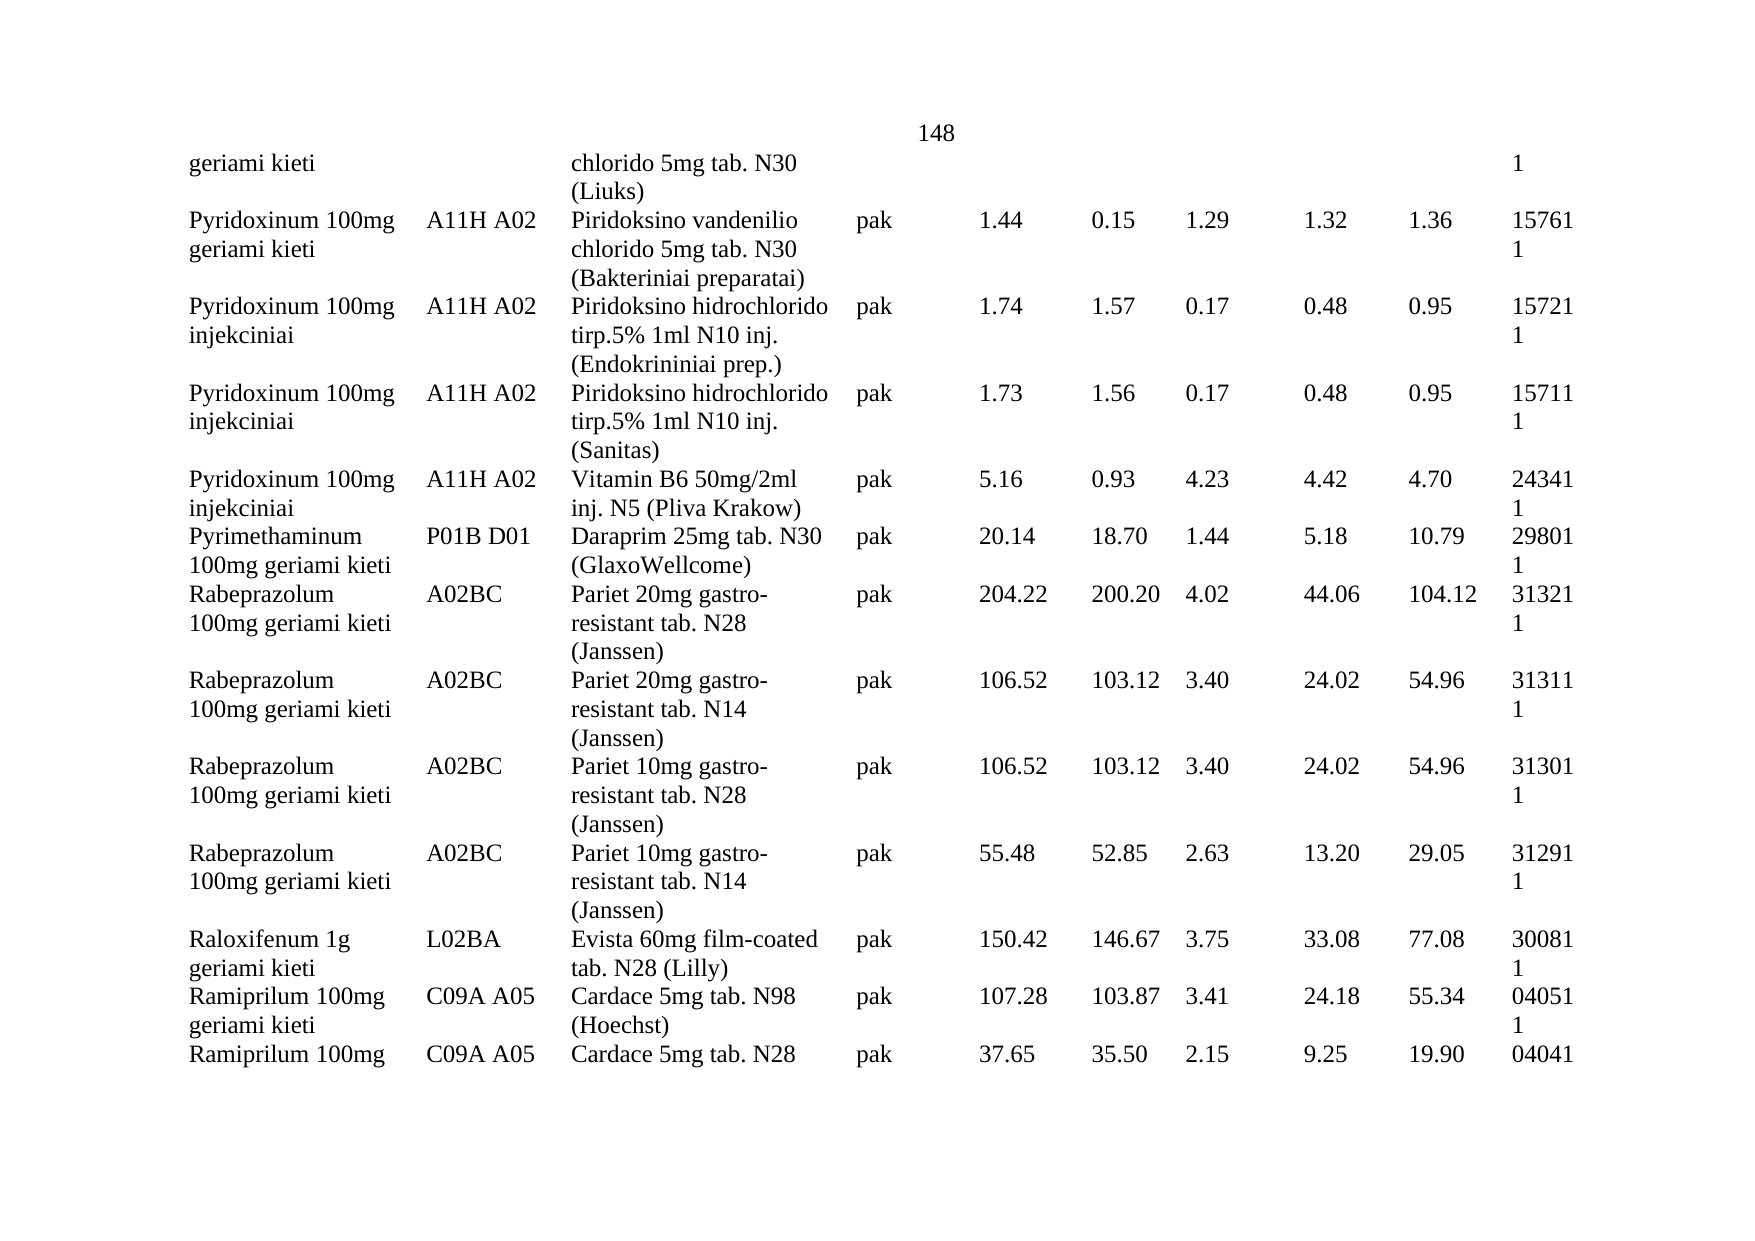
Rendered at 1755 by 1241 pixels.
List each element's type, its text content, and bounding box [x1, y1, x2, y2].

table_cell 0.17 [1174, 291, 1292, 378]
table_cell Pyridoxinum 100mg injekciniai [177, 378, 415, 464]
table_cell 298011 [1500, 521, 1595, 579]
table_cell Cardace 5mg tab. N98 (Hoechst) [560, 981, 845, 1039]
table_cell Piridoksino vandenilio chlorido 5mg tab. N30 (Bakteriniai preparatai) [560, 205, 845, 291]
table_cell Rabeprazolum 100mg geriami kieti [177, 838, 415, 924]
table_cell pak [845, 981, 968, 1039]
table_cell Ramiprilum 100mg geriami kieti [177, 981, 415, 1039]
table_cell A02BC [415, 838, 559, 924]
table_cell Ramiprilum 100mg [177, 1039, 415, 1068]
table_cell 1.29 [1174, 205, 1292, 291]
table_cell 204.22 [968, 579, 1080, 665]
table_cell [1080, 148, 1174, 205]
table_cell 1.44 [968, 205, 1080, 291]
table_cell 4.23 [1174, 464, 1292, 521]
table_cell [1293, 148, 1397, 205]
table_cell Pariet 20mg gastro-resistant tab. N28 (Janssen) [560, 579, 845, 665]
table_cell Piridoksino hidrochlorido tirp.5% 1ml N10 inj.(Sanitas) [560, 378, 845, 464]
table_cell pak [845, 521, 968, 579]
table_cell Rabeprazolum 100mg geriami kieti [177, 751, 415, 838]
table_cell 0.48 [1293, 378, 1397, 464]
table_cell pak [845, 751, 968, 838]
table_cell 1.56 [1080, 378, 1174, 464]
table_cell 24.18 [1293, 981, 1397, 1039]
table_cell 243411 [1500, 464, 1595, 521]
table_cell 1.74 [968, 291, 1080, 378]
table_cell 103.12 [1080, 751, 1174, 838]
table_cell 3.75 [1174, 924, 1292, 981]
table_cell 313211 [1500, 579, 1595, 665]
table_cell A02BC [415, 579, 559, 665]
table_cell 313011 [1500, 751, 1595, 838]
table_cell 0.95 [1397, 291, 1500, 378]
table_cell pak [845, 838, 968, 924]
table_cell 33.08 [1293, 924, 1397, 981]
table_cell P01B D01 [415, 521, 559, 579]
table_cell 13.20 [1293, 838, 1397, 924]
table_cell Piridoksino hidrochlorido tirp.5% 1ml N10 inj.(Endokrininiai prep.) [560, 291, 845, 378]
table_cell Pariet 20mg gastro-resistant tab. N14 (Janssen) [560, 665, 845, 751]
table_cell [845, 148, 968, 205]
table_cell A02BC [415, 751, 559, 838]
table_cell 200.20 [1080, 579, 1174, 665]
table_cell 150.42 [968, 924, 1080, 981]
table_cell 300811 [1500, 924, 1595, 981]
table_cell Pyridoxinum 100mg geriami kieti [177, 205, 415, 291]
table_cell Pyrimethaminum 100mg geriami kieti [177, 521, 415, 579]
table_cell Vitamin B6 50mg/2ml inj. N5 (Pliva Krakow) [560, 464, 845, 521]
table_cell 0.48 [1293, 291, 1397, 378]
table_cell C09A A05 [415, 1039, 559, 1068]
table_cell 3.40 [1174, 665, 1292, 751]
table_cell 107.28 [968, 981, 1080, 1039]
table_cell 19.90 [1397, 1039, 1500, 1068]
table_cell pak [845, 205, 968, 291]
table_cell 5.18 [1293, 521, 1397, 579]
table_cell 0.17 [1174, 378, 1292, 464]
table_cell Pariet 10mg gastro-resistant tab. N14 (Janssen) [560, 838, 845, 924]
table_cell Pyridoxinum 100mg injekciniai [177, 291, 415, 378]
table_cell 157611 [1500, 205, 1595, 291]
table_cell 3.41 [1174, 981, 1292, 1039]
table_cell 313111 [1500, 665, 1595, 751]
table_cell C09A A05 [415, 981, 559, 1039]
table_cell [415, 148, 559, 205]
table_cell pak [845, 291, 968, 378]
table_cell 4.70 [1397, 464, 1500, 521]
table_cell 3.40 [1174, 751, 1292, 838]
table_cell 5.16 [968, 464, 1080, 521]
table_cell pak [845, 464, 968, 521]
table_cell 106.52 [968, 751, 1080, 838]
table_cell 9.25 [1293, 1039, 1397, 1068]
table_cell 29.05 [1397, 838, 1500, 924]
table_cell 18.70 [1080, 521, 1174, 579]
table_cell geriami kieti [177, 148, 415, 205]
table_cell 24.02 [1293, 665, 1397, 751]
table_cell 1 [1500, 148, 1595, 205]
table_cell Daraprim 25mg tab. N30 (GlaxoWellcome) [560, 521, 845, 579]
table_cell 35.50 [1080, 1039, 1174, 1068]
table_cell [1397, 148, 1500, 205]
table_cell A11H A02 [415, 464, 559, 521]
table_cell 157211 [1500, 291, 1595, 378]
table_cell A11H A02 [415, 291, 559, 378]
table_cell pak [845, 924, 968, 981]
table_cell 77.08 [1397, 924, 1500, 981]
table_cell A11H A02 [415, 205, 559, 291]
table_cell 55.34 [1397, 981, 1500, 1039]
table_cell 2.15 [1174, 1039, 1292, 1068]
table_cell 1.44 [1174, 521, 1292, 579]
table_cell 104.12 [1397, 579, 1500, 665]
table_cell Pyridoxinum 100mg injekciniai [177, 464, 415, 521]
table_cell Pariet 10mg gastro-resistant tab. N28 (Janssen) [560, 751, 845, 838]
table_cell Cardace 5mg tab. N28 [560, 1039, 845, 1068]
table_cell 0.95 [1397, 378, 1500, 464]
table_cell 0.15 [1080, 205, 1174, 291]
table_cell 2.63 [1174, 838, 1292, 924]
table_cell Rabeprazolum 100mg geriami kieti [177, 665, 415, 751]
table_cell 4.42 [1293, 464, 1397, 521]
table_cell 44.06 [1293, 579, 1397, 665]
table_cell pak [845, 1039, 968, 1068]
table_cell L02BA [415, 924, 559, 981]
table_cell 1.32 [1293, 205, 1397, 291]
table_cell 1.73 [968, 378, 1080, 464]
table_cell 106.52 [968, 665, 1080, 751]
table_cell Rabeprazolum 100mg geriami kieti [177, 579, 415, 665]
table_cell A11H A02 [415, 378, 559, 464]
table_cell 54.96 [1397, 665, 1500, 751]
table_cell A02BC [415, 665, 559, 751]
table_cell 20.14 [968, 521, 1080, 579]
table_cell 157111 [1500, 378, 1595, 464]
table_cell 103.87 [1080, 981, 1174, 1039]
table_cell 24.02 [1293, 751, 1397, 838]
table_cell 04041 [1500, 1039, 1595, 1068]
table_cell 52.85 [1080, 838, 1174, 924]
table_cell 55.48 [968, 838, 1080, 924]
table_cell pak [845, 579, 968, 665]
table_cell 1.57 [1080, 291, 1174, 378]
table_cell [1174, 148, 1292, 205]
table_cell 312911 [1500, 838, 1595, 924]
table_cell 146.67 [1080, 924, 1174, 981]
table_cell 0.93 [1080, 464, 1174, 521]
table_cell Raloxifenum 1g geriami kieti [177, 924, 415, 981]
table_cell Evista 60mg film-coated tab. N28 (Lilly) [560, 924, 845, 981]
table_cell chlorido 5mg tab. N30 (Liuks) [560, 148, 845, 205]
table_cell 103.12 [1080, 665, 1174, 751]
table_cell 4.02 [1174, 579, 1292, 665]
table_cell pak [845, 378, 968, 464]
table_cell [968, 148, 1080, 205]
table_cell 1.36 [1397, 205, 1500, 291]
table_cell 10.79 [1397, 521, 1500, 579]
table_cell 54.96 [1397, 751, 1500, 838]
table_cell 040511 [1500, 981, 1595, 1039]
table_cell pak [845, 665, 968, 751]
table_cell 37.65 [968, 1039, 1080, 1068]
